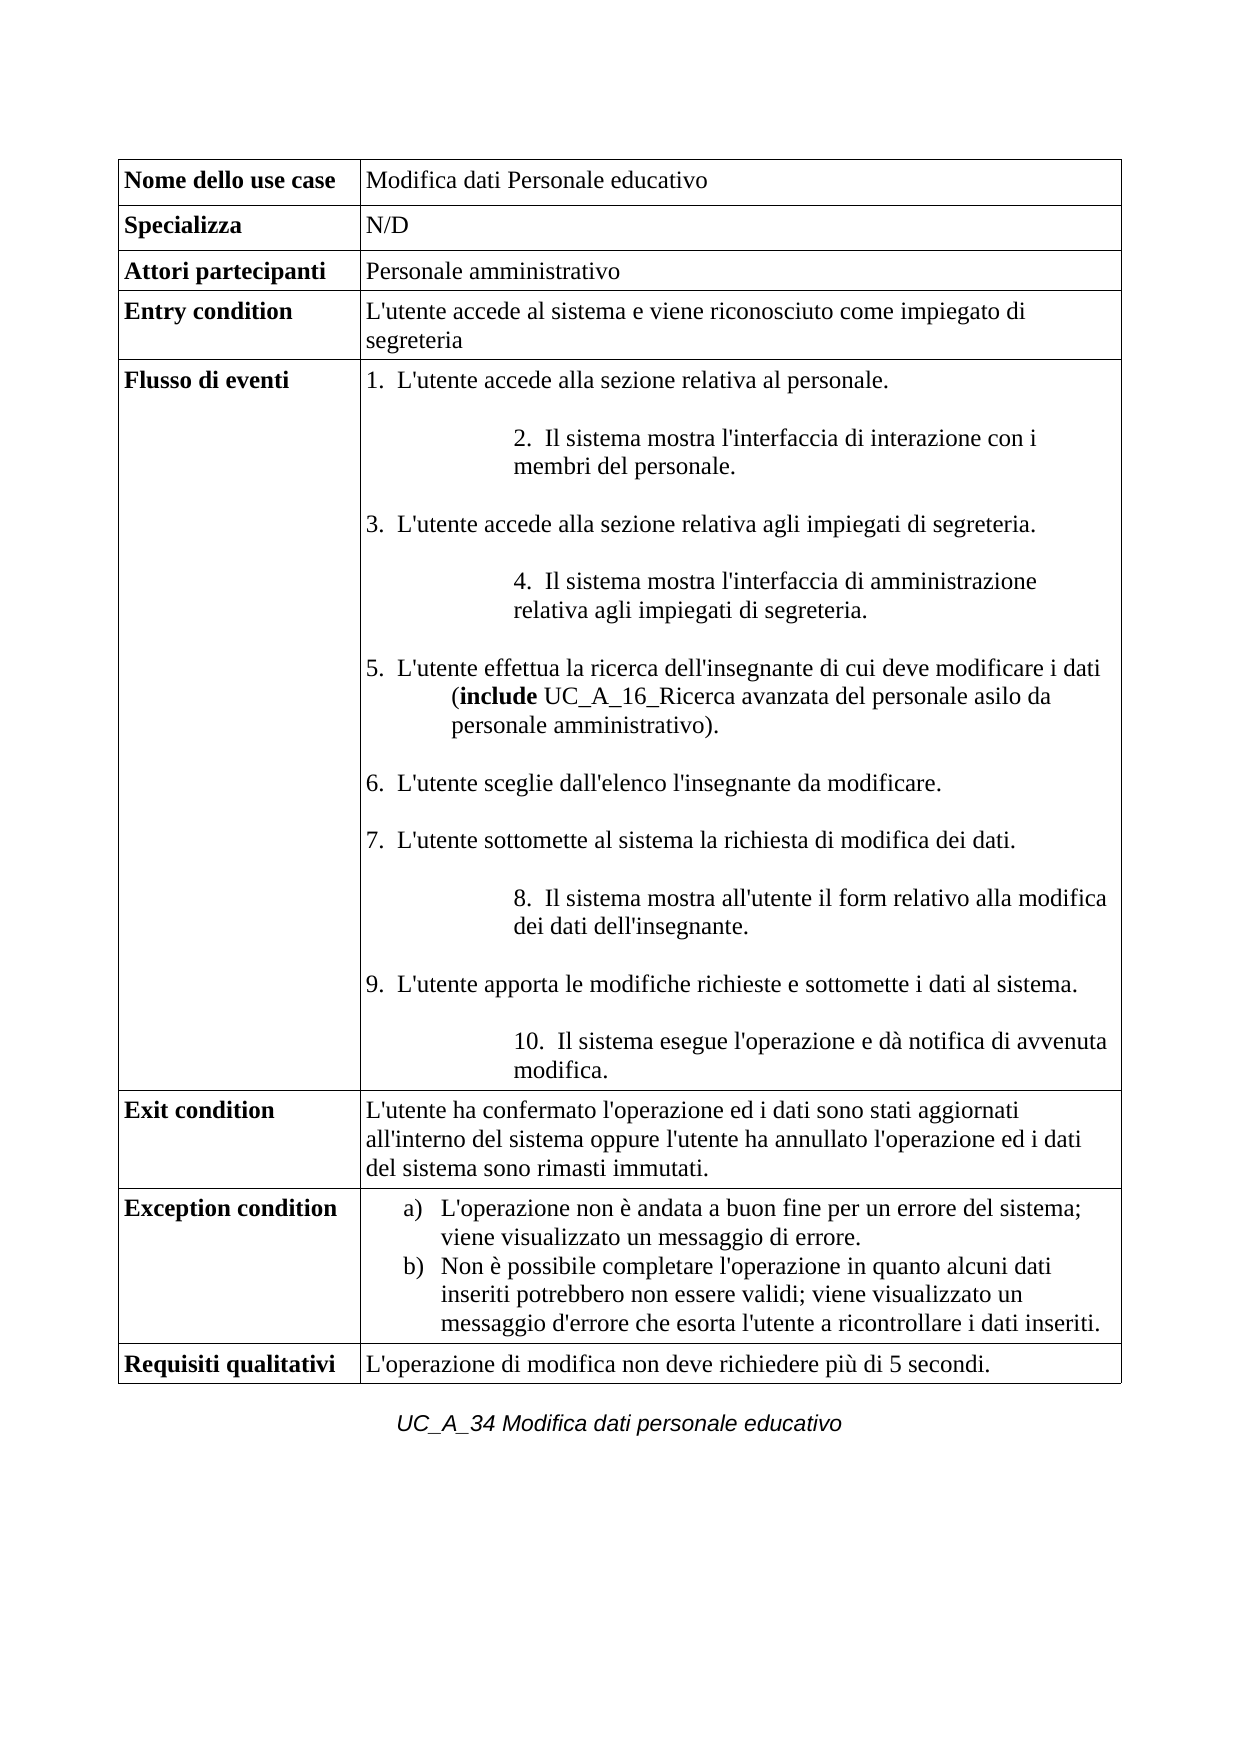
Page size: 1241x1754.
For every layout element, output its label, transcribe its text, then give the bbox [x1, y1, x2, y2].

table_cell L'utente ha confermato l'operazione ed i dati sono stati aggiornati all'interno del sistema oppure l'utente ha annullato l'operazione ed i dati del sistema sono rimasti immutati. [361, 1091, 1121, 1187]
table_cell Personale amministrativo [361, 251, 1121, 290]
table_header Modifica dati Personale educativo [361, 160, 1121, 205]
table_cell L'utente accede alla sezione relativa al personale. Il sistema mostra l'interfaccia di interazione con i membri del personale. L'utente accede alla sezione relativa agli impiegati di segreteria. Il sistema mostra l'interfaccia di amministrazione relativa agli impiegati di segreteria. L'utente effettua la ricerca dell'insegnante di cui deve modificare i dati (include UC_A_16_Ricerca avanzata del personale asilo da personale amministrativo). L'utente sceglie dall'elenco l'insegnante da modificare. L'utente sottomette al sistema la richiesta di modifica dei dati. Il sistema mostra all'utente il form relativo alla modifica dei dati dell'insegnante. L'utente apporta le modifiche richieste e sottomette i dati al sistema. Il sistema esegue l'operazione e dà notifica di avvenuta modifica. [361, 360, 1121, 1090]
table_cell Flusso di eventi [119, 360, 360, 1090]
table_cell N/D [361, 206, 1121, 250]
table_cell L'operazione non è andata a buon fine per un errore del sistema; viene visualizzato un messaggio di errore. Non è possibile completare l'operazione in quanto alcuni dati inseriti potrebbero non essere validi; viene visualizzato un messaggio d'errore che esorta l'utente a ricontrollare i dati inseriti. [361, 1189, 1121, 1343]
text UC_A_34 Modifica dati personale educativo [118, 1409, 1122, 1436]
table_cell L'operazione di modifica non deve richiedere più di 5 secondi. [361, 1344, 1121, 1383]
table_cell Exception condition [119, 1189, 360, 1343]
table_cell L'utente accede al sistema e viene riconosciuto come impiegato di segreteria [361, 291, 1121, 359]
table_cell Attori partecipanti [119, 251, 360, 290]
table_header Nome dello use case [119, 160, 360, 205]
table_cell Requisiti qualitativi [119, 1344, 360, 1383]
table_cell Entry condition [119, 291, 360, 359]
table_cell Exit condition [119, 1091, 360, 1187]
table_cell Specializza [119, 206, 360, 250]
